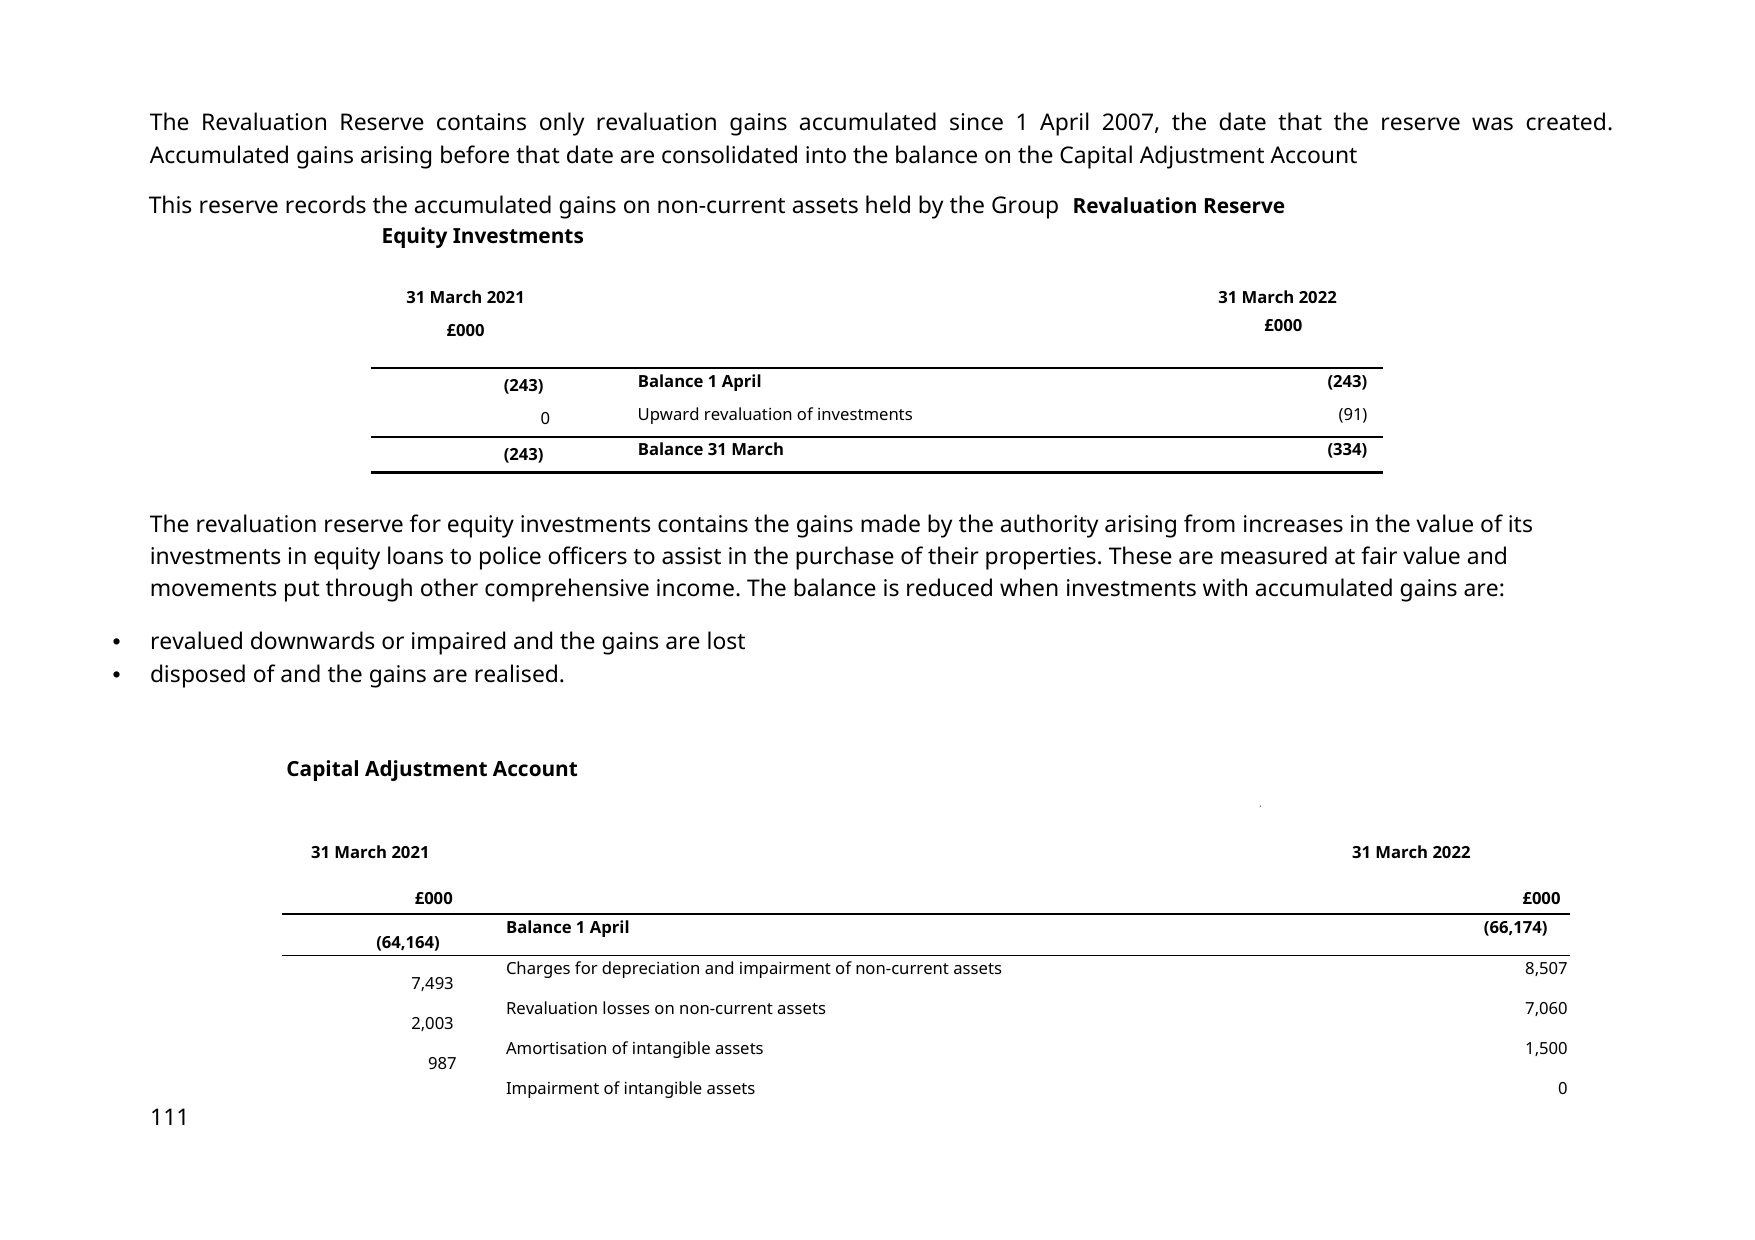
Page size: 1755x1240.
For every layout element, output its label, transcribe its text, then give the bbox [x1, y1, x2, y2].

list disposed of and the gains are realised. [112, 658, 1616, 689]
table_cell Revaluation losses on non-current assets [506, 996, 1484, 1036]
table_cell Balance 31 March [638, 438, 1218, 471]
text 9 [150, 785, 1616, 813]
text Capital Adjustment Account [286, 754, 1616, 783]
table_cell [638, 314, 1218, 367]
table_cell Amortisation of intangible assets [506, 1036, 1484, 1076]
table_cell 0 [1484, 1076, 1569, 1100]
table_header (64,164) [282, 915, 506, 955]
table_cell 987 [282, 1036, 506, 1076]
table_cell (334) [1218, 438, 1383, 471]
text The revaluation reserve for equity investments contains the gains made by the authority arising from increases in the value of its investments in equity loans to police officers to assist in the purchase of their properties. These are measured at fair value and movements put through other comprehensive income. The balance is reduced when investments with accumulated gains are: [149, 508, 1616, 603]
table_header Balance 1 April [506, 915, 1484, 955]
text The Revaluation Reserve contains only revaluation gains accumulated since 1 April 2007, the date that the reserve was created. Accumulated gains arising before that date are consolidated into the balance on the Capital Adjustment Account [149, 106, 1616, 170]
table_header [638, 251, 1218, 314]
table_cell £000 [1218, 314, 1383, 367]
table_header 31 March 2021 [371, 251, 637, 314]
text £000 £000 [150, 882, 1616, 910]
table_cell (243) [371, 369, 637, 402]
table_cell 7,060 [1484, 996, 1569, 1036]
text 31 March 2021 31 March 2022 [150, 836, 1616, 864]
table_cell 8,507 [1484, 956, 1569, 996]
table_cell 0 [371, 403, 637, 436]
table_cell Charges for depreciation and impairment of non-current assets [506, 956, 1484, 996]
table_cell (243) [371, 438, 637, 471]
table_header (66,174) [1484, 915, 1569, 955]
table_cell [282, 1076, 506, 1100]
list revalued downwards or impaired and the gains are lost [112, 624, 1616, 656]
table_cell Impairment of intangible assets [506, 1076, 1484, 1100]
text This reserve records the accumulated gains on non-current assets held by the Group Revaluation Reserve Equity Investments [148, 188, 1285, 249]
table_cell Balance 1 April [638, 369, 1218, 402]
table_cell 1,500 [1484, 1036, 1569, 1076]
table_header 31 March 2022 [1218, 251, 1383, 314]
table_cell (243) [1218, 369, 1383, 402]
table_cell 7,493 [282, 956, 506, 996]
table_cell (91) [1218, 403, 1383, 436]
table_cell 2,003 [282, 996, 506, 1036]
table_cell £000 [371, 314, 637, 367]
table_cell Upward revaluation of investments [638, 403, 1218, 436]
